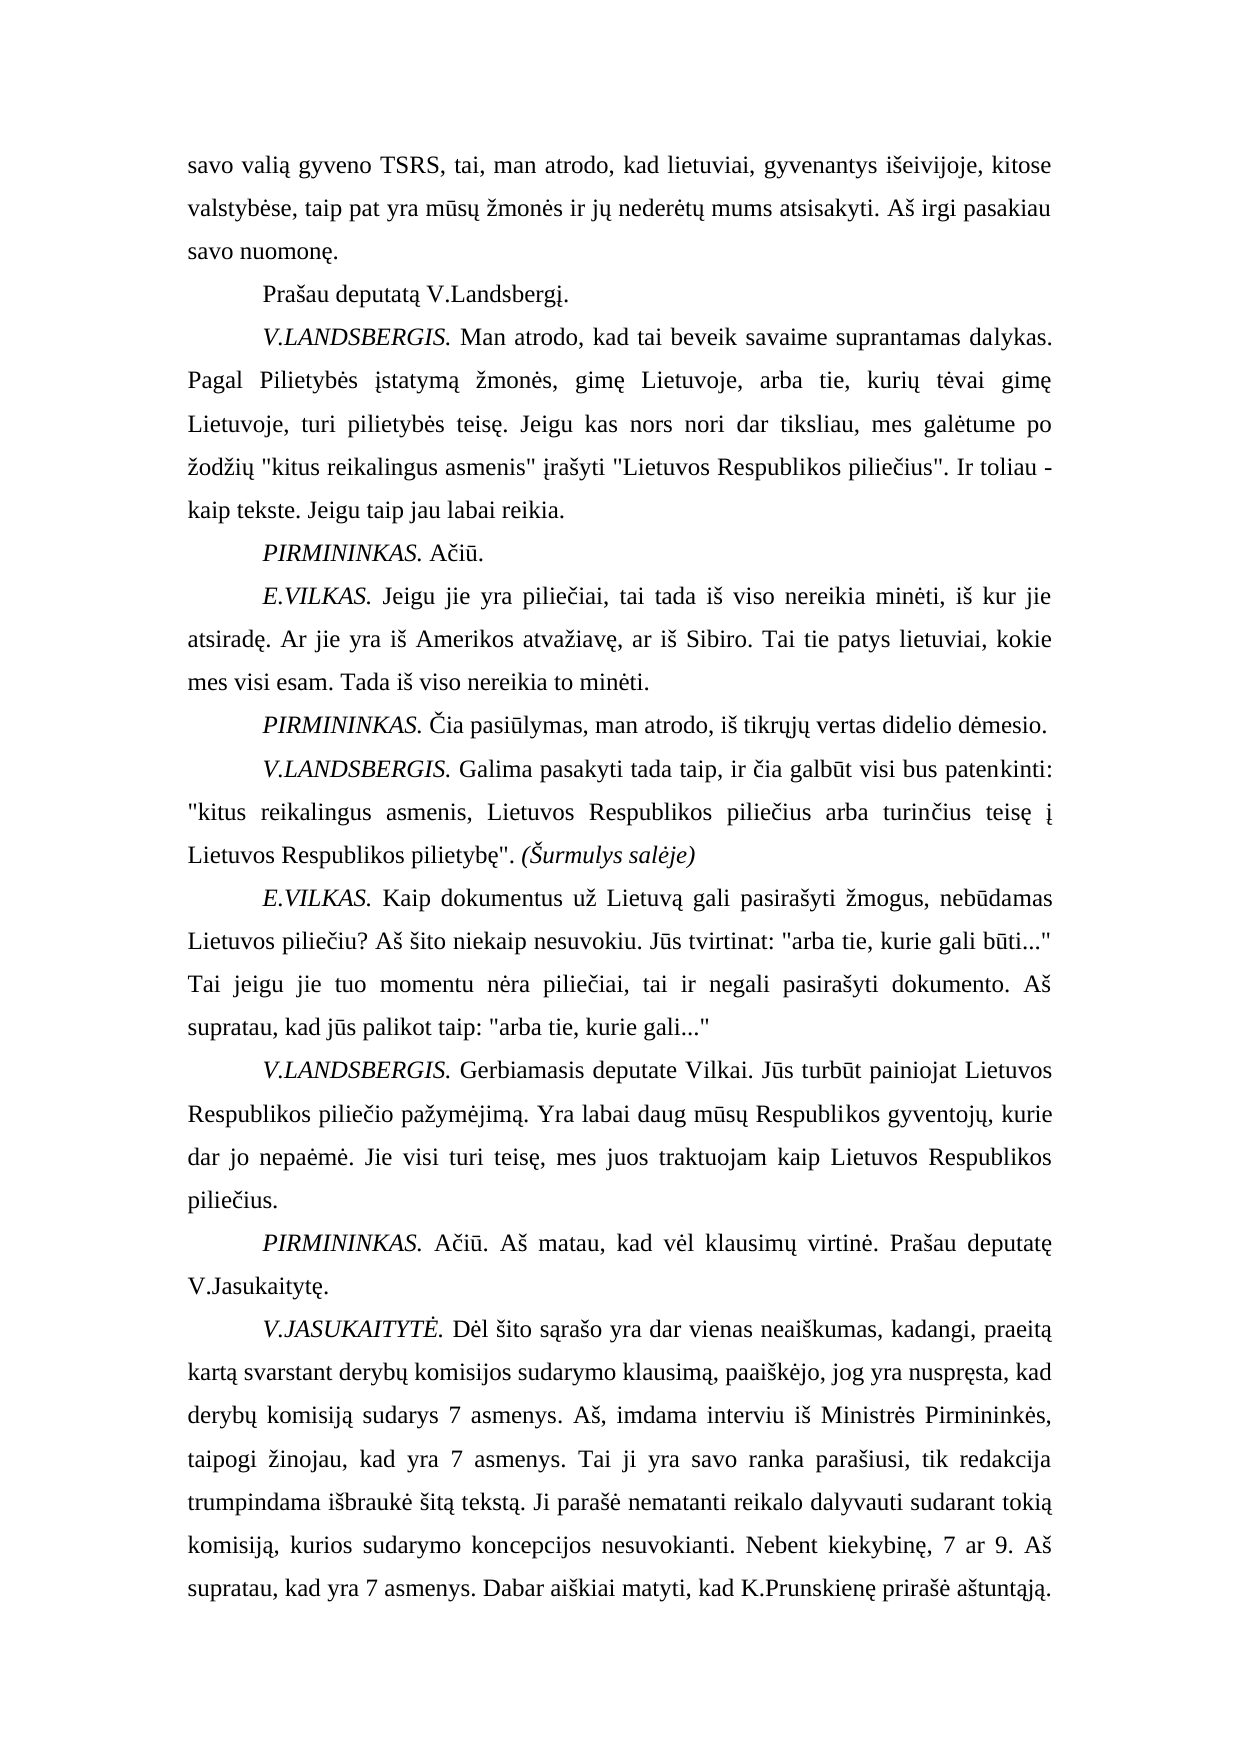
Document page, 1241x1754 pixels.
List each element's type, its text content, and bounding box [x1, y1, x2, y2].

text V.LANDSBERGIS. Man atrodo, kad tai beveik savaime suprantamas da­lykas. Pagal Pilietybės įstatymą žmonės, gimę Lietuvoje, arba tie, kurių tėvai gimę Lietuvoje, turi pilietybės teisę. Jeigu kas nors nori dar tiksliau, mes galėtume po žodžių "kitus reikalingus asmenis" įrašyti "Lietuvos Respubli­kos piliečius". Ir toliau - kaip tekste. Jeigu taip jau labai reikia. [187, 322, 1053, 524]
text PIRMININKAS. Ačiū. [187, 538, 1053, 567]
text V.JASUKAITYTĖ. Dėl šito sąrašo yra dar vienas neaiškumas, kadangi, praeitą kartą svarstant derybų komisijos sudarymo klausimą, paaiškėjo, jog yra nuspręsta, kad derybų komisiją sudarys 7 asmenys. Aš, imdama interviu iš Ministrės Pirmininkės, taipogi žinojau, kad yra 7 asmenys. Tai ji yra savo ranka parašiusi, tik redakcija trumpindama išbraukė šitą tekstą. Ji parašė nematanti reikalo dalyvauti sudarant tokią komisiją, kurios sudarymo kon­cepcijos nesuvokianti. Nebent kiekybinę, 7 ar 9. Aš supratau, kad yra 7 asmenys. Dabar aiškiai matyti, kad K.Prunskienę prirašė aštuntąją. [187, 1314, 1053, 1602]
text V.LANDSBERGIS. Galima pasakyti tada taip, ir čia galbūt visi bus paten­kinti: "kitus reikalingus asmenis, Lietuvos Respublikos piliečius arba turin­čius teisę į Lietuvos Respublikos pilietybę". (Šurmulys salėje) [187, 754, 1053, 869]
text PIRMININKAS. Čia pasiūlymas, man atrodo, iš tikrųjų vertas didelio dėmesio. [187, 711, 1053, 739]
text E.VILKAS. Jeigu jie yra piliečiai, tai tada iš viso nereikia minėti, iš kur jie atsiradę. Ar jie yra iš Amerikos atvažiavę, ar iš Sibiro. Tai tie patys lietuviai, kokie mes visi esam. Tada iš viso nereikia to minėti. [187, 581, 1053, 696]
text savo valią gyveno TSRS, tai, man atrodo, kad lietuviai, gyvenantys išeivijoje, kitose valstybėse, taip pat yra mūsų žmonės ir jų nederėtų mums atsisakyti. Aš irgi pasakiau savo nuomonę. [187, 150, 1053, 265]
text E.VILKAS. Kaip dokumentus už Lietuvą gali pasirašyti žmogus, nebūda­mas Lietuvos piliečiu? Aš šito niekaip nesuvokiu. Jūs tvirtinat: "arba tie, kurie gali būti..." Tai jeigu jie tuo momentu nėra piliečiai, tai ir negali pasirašyti dokumento. Aš supratau, kad jūs palikot taip: "arba tie, kurie gali..." [187, 883, 1053, 1041]
text PIRMININKAS. Ačiū. Aš matau, kad vėl klausimų virtinė. Prašau deputatę V.Jasukaitytę. [187, 1228, 1053, 1300]
text Prašau deputatą V.Landsbergį. [187, 279, 1053, 308]
text V.LANDSBERGIS. Gerbiamasis deputate Vilkai. Jūs turbūt painiojat Lietuvos Respublikos piliečio pažymėjimą. Yra labai daug mūsų Respubli­kos gyventojų, kurie dar jo nepaėmė. Jie visi turi teisę, mes juos traktuojam kaip Lietuvos Respublikos piliečius. [187, 1056, 1053, 1214]
